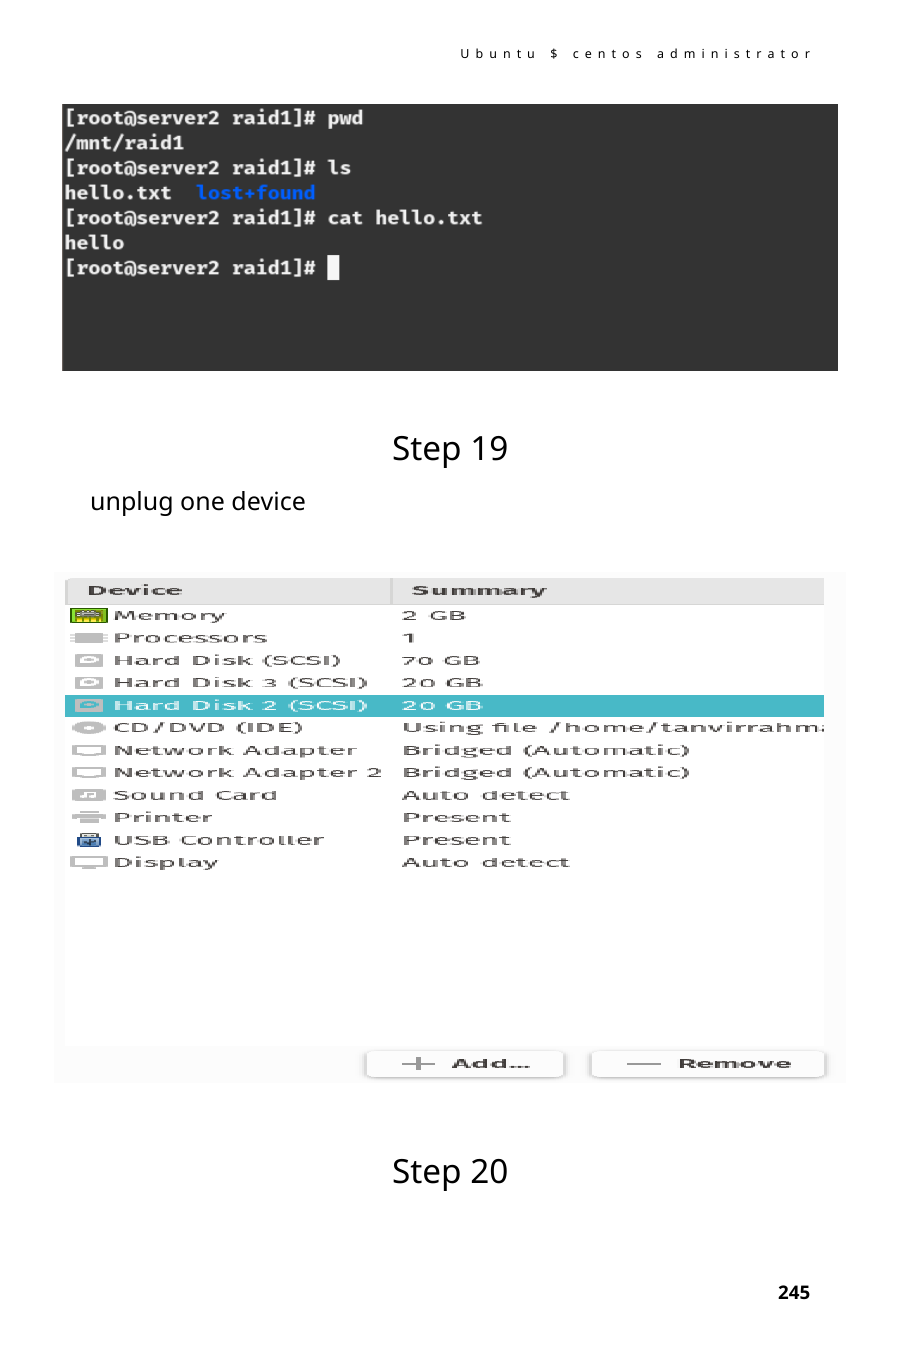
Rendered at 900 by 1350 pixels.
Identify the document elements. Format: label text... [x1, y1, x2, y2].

text unplug one device [90, 484, 810, 518]
text Step 19 [90, 425, 810, 471]
text Step 20 [90, 1148, 810, 1193]
picture [62, 104, 838, 371]
picture [54, 572, 846, 1083]
